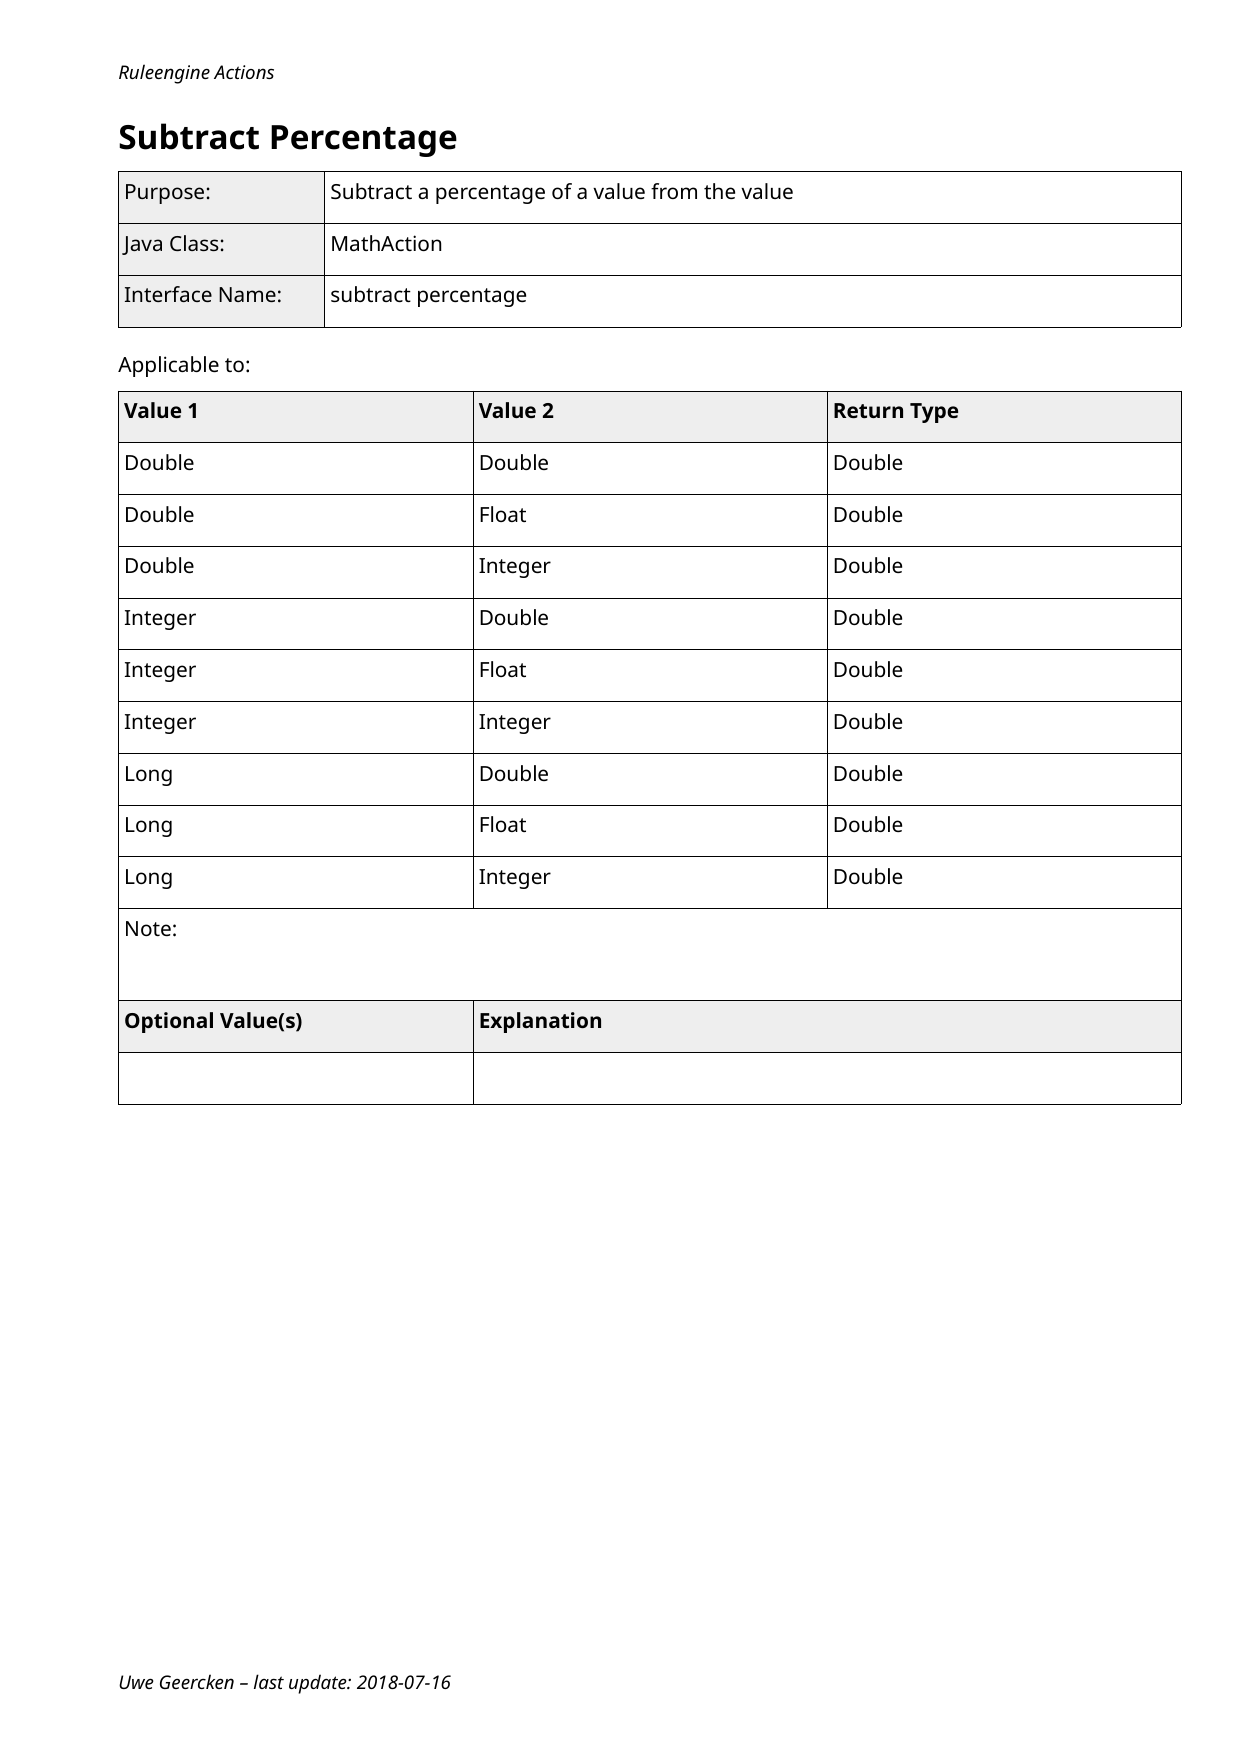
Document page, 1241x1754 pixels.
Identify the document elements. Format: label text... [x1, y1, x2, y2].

table_cell Long [119, 857, 473, 908]
table_cell Explanation [474, 1001, 1181, 1052]
table_cell Double [474, 754, 827, 805]
table_cell Double [119, 547, 473, 598]
table_header Return Type [828, 392, 1181, 442]
table_cell Double [828, 702, 1181, 753]
table_cell Interface Name: [119, 276, 324, 327]
table_cell Float [474, 650, 827, 701]
table_cell Integer [119, 650, 473, 701]
table_cell Long [119, 806, 473, 856]
text Applicable to: [118, 350, 1181, 379]
table_cell Double [828, 650, 1181, 701]
table_cell Long [119, 754, 473, 805]
table_cell MathAction [325, 224, 1181, 275]
table_cell Double [474, 599, 827, 649]
table_cell Double [119, 443, 473, 494]
table_cell Double [828, 806, 1181, 856]
table_cell Float [474, 495, 827, 546]
table_cell Integer [474, 702, 827, 753]
table_cell Integer [119, 702, 473, 753]
table_cell Double [828, 857, 1181, 908]
table_cell Optional Value(s) [119, 1001, 473, 1052]
table_cell Double [828, 443, 1181, 494]
table_cell Integer [474, 547, 827, 598]
table_header Purpose: [119, 172, 324, 223]
table_cell subtract percentage [325, 276, 1181, 327]
table_cell Double [474, 443, 827, 494]
table_cell Double [828, 754, 1181, 805]
table_cell Float [474, 806, 827, 856]
table_cell Note: [119, 909, 1181, 1000]
table_header Value 1 [119, 392, 473, 442]
table_cell Integer [119, 599, 473, 649]
table_cell Double [828, 495, 1181, 546]
table_header Subtract a percentage of a value from the value [325, 172, 1181, 223]
table_cell [119, 1053, 473, 1104]
table_cell [474, 1053, 1181, 1104]
table_cell Double [828, 599, 1181, 649]
table_cell Double [828, 547, 1181, 598]
table_cell Integer [474, 857, 827, 908]
text Subtract Percentage [118, 114, 1181, 159]
table_cell Double [119, 495, 473, 546]
table_cell Java Class: [119, 224, 324, 275]
table_header Value 2 [474, 392, 827, 442]
